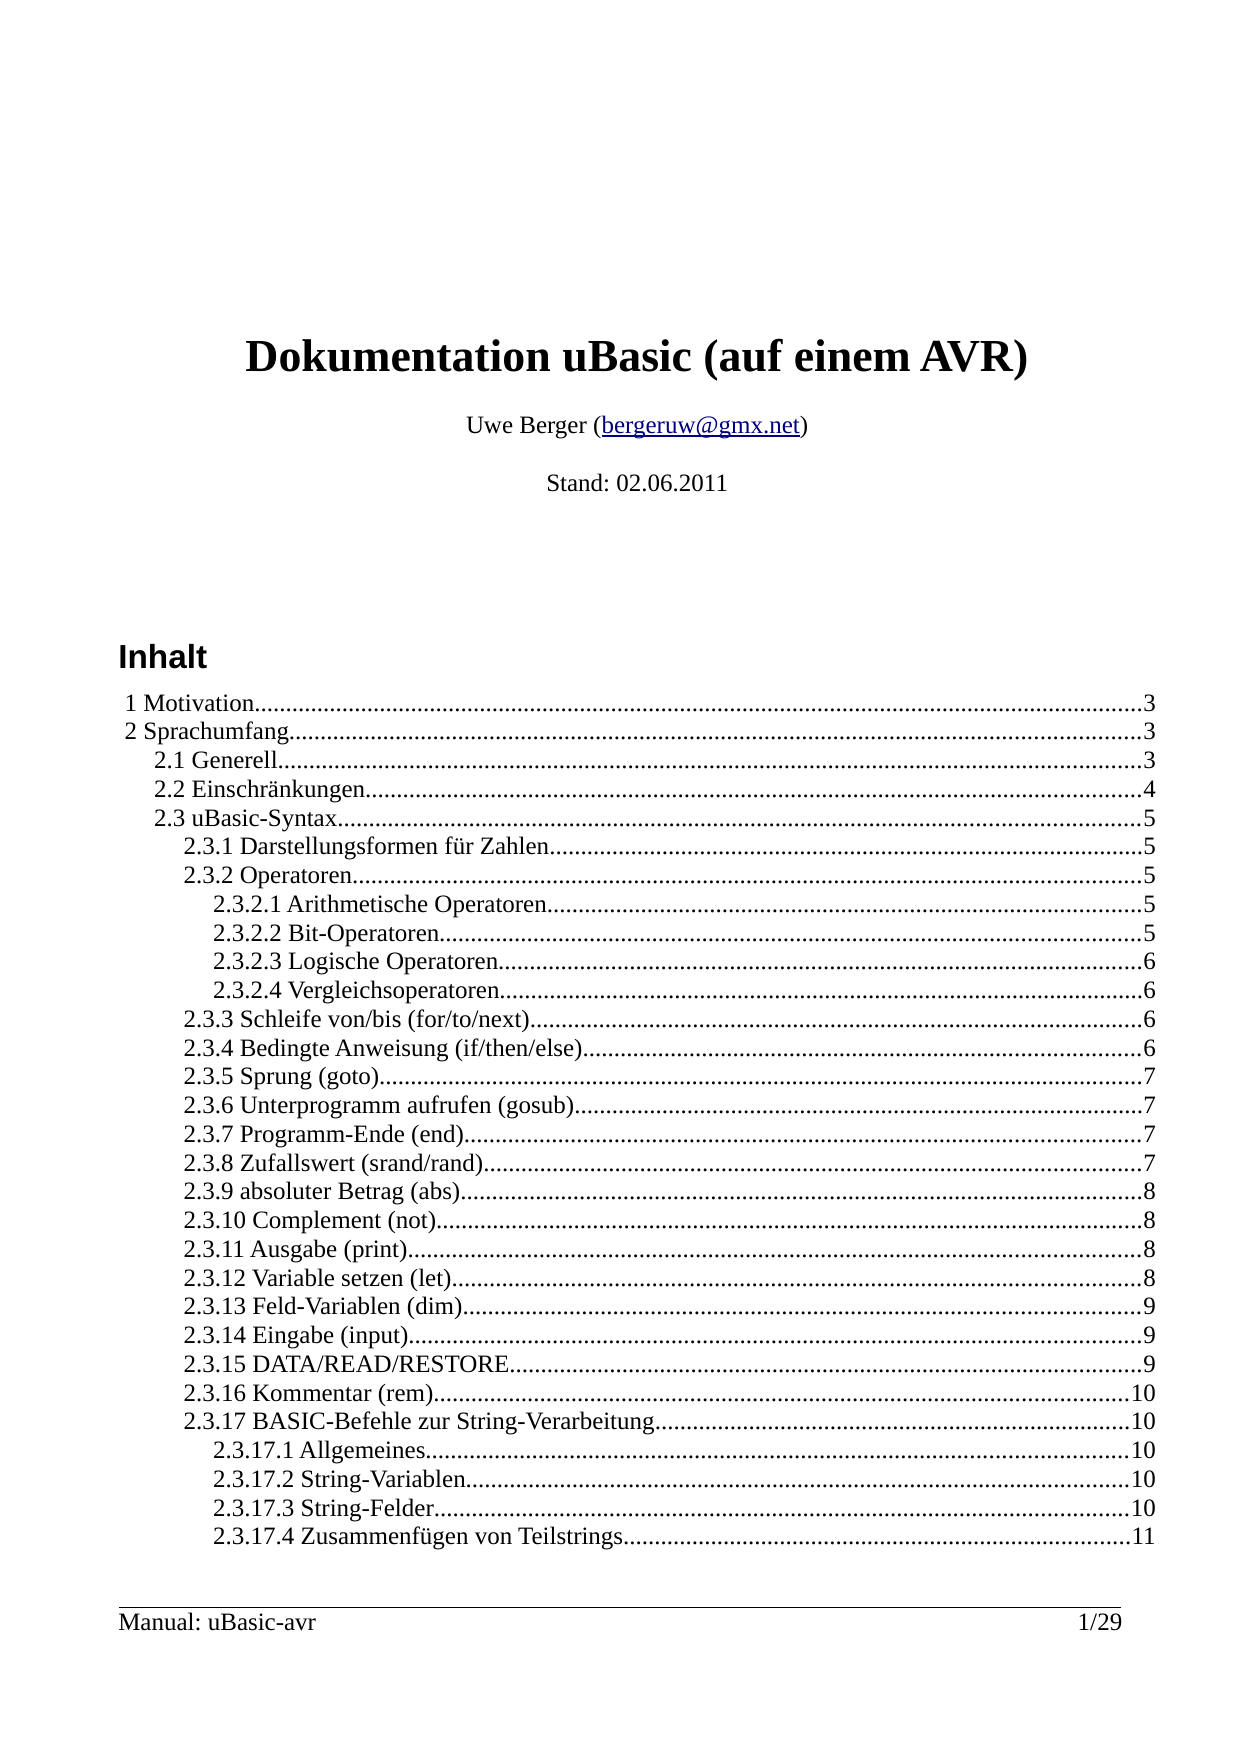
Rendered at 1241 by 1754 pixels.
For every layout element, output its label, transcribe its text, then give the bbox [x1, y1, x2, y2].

text 2.3.12 Variable setzen (let) 8 [177, 1263, 1156, 1291]
text 2.3.1 Darstellungsformen für Zahlen 5 [177, 831, 1156, 860]
text Stand: 02.06.2011 [118, 468, 1156, 497]
text 2.3.17.2 String-Variablen 10 [207, 1464, 1156, 1493]
text 2.3 uBasic-Syntax 5 [148, 803, 1156, 831]
text 2.1 Generell 3 [148, 745, 1156, 774]
text 2.3.16 Kommentar (rem) 10 [177, 1378, 1156, 1406]
text 2.3.13 Feld-Variablen (dim) 9 [177, 1291, 1156, 1320]
text Uwe Berger (bergeruw@gmx.net) [118, 410, 1156, 439]
text 2.3.17.1 Allgemeines 10 [207, 1435, 1156, 1464]
text 2.3.8 Zufallswert (srand/rand) 7 [177, 1148, 1156, 1176]
text 2.3.3 Schleife von/bis (for/to/next) 6 [177, 1004, 1156, 1033]
text 2.3.6 Unterprogramm aufrufen (gosub) 7 [177, 1090, 1156, 1119]
text 2.3.15 DATA/READ/RESTORE 9 [177, 1349, 1156, 1378]
text 2.3.11 Ausgabe (print) 8 [177, 1234, 1156, 1263]
text 2.3.2.4 Vergleichsoperatoren 6 [207, 975, 1156, 1004]
text 2.3.4 Bedingte Anweisung (if/then/else) 6 [177, 1033, 1156, 1061]
text 2.3.2.1 Arithmetische Operatoren 5 [207, 889, 1156, 918]
text 2.2 Einschränkungen 4 [148, 774, 1156, 803]
text 2.3.17 BASIC-Befehle zur String-Verarbeitung 10 [177, 1406, 1156, 1435]
text 2.3.17.3 String-Felder 10 [207, 1493, 1156, 1521]
text 1 Motivation 3 [118, 688, 1156, 716]
subtitle Inhalt [118, 637, 1156, 675]
text 2.3.9 absoluter Betrag (abs) 8 [177, 1176, 1156, 1205]
text 2.3.2.2 Bit-Operatoren 5 [207, 918, 1156, 946]
text 2.3.2 Operatoren 5 [177, 860, 1156, 889]
text 2.3.17.4 Zusammenfügen von Teilstrings 11 [207, 1521, 1156, 1550]
text 2.3.14 Eingabe (input) 9 [177, 1320, 1156, 1349]
text 2 Sprachumfang 3 [118, 716, 1156, 745]
text 2.3.2.3 Logische Operatoren 6 [207, 946, 1156, 975]
text 2.3.10 Complement (not) 8 [177, 1205, 1156, 1234]
text Dokumentation uBasic (auf einem AVR) [118, 329, 1156, 382]
text 2.3.5 Sprung (goto) 7 [177, 1061, 1156, 1090]
text 2.3.7 Programm-Ende (end) 7 [177, 1119, 1156, 1148]
